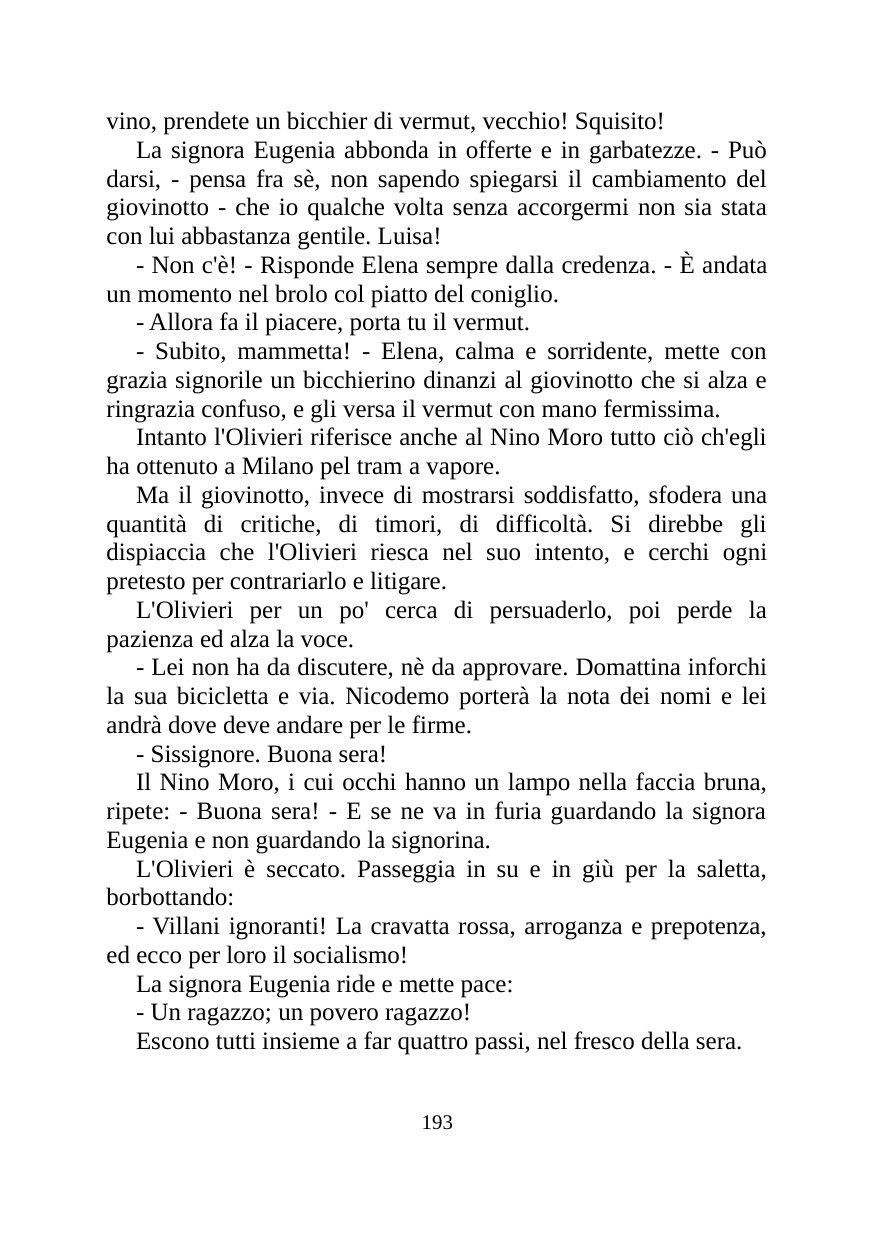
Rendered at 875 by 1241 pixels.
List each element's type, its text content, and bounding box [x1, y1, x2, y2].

text - Sissignore. Buona sera! [106, 739, 768, 767]
text - Villani ignoranti! La cravatta rossa, arroganza e prepotenza, ed ecco per loro il socialismo! [106, 911, 768, 969]
text L'Olivieri è seccato. Passeggia in su e in giù per la saletta, borbottando: [106, 854, 768, 911]
text La signora Eugenia abbonda in offerte e in garbatezze. - Può darsi, - pensa fra sè, non sapendo spiegarsi il cambiamento del giovinotto - che io qualche volta senza accorgermi non sia stata con lui abbastanza gentile. Luisa! [106, 135, 768, 250]
text - Subito, mammetta! - Elena, calma e sorridente, mette con grazia signorile un bicchierino dinanzi al giovinotto che si alza e ringrazia confuso, e gli versa il vermut con mano fermissima. [106, 336, 768, 422]
text Escono tutti insieme a far quattro passi, nel fresco della sera. [106, 1026, 768, 1055]
text - Lei non ha da discutere, nè da approvare. Domattina inforchi la sua bicicletta e via. Nicodemo porterà la nota dei nomi e lei andrà dove deve andare per le firme. [106, 652, 768, 739]
text vino, prendete un bicchier di vermut, vecchio! Squisito! [106, 106, 768, 135]
text Intanto l'Olivieri riferisce anche al Nino Moro tutto ciò ch'egli ha ottenuto a Milano pel tram a vapore. [106, 422, 768, 480]
text La signora Eugenia ride e mette pace: [106, 969, 768, 997]
text L'Olivieri per un po' cerca di persuaderlo, poi perde la pazienza ed alza la voce. [106, 595, 768, 652]
text - Non c'è! - Risponde Elena sempre dalla credenza. - È andata un momento nel brolo col piatto del coniglio. [106, 250, 768, 307]
text Il Nino Moro, i cui occhi hanno un lampo nella faccia bruna, ripete: - Buona sera! - E se ne va in furia guardando la signora Eugenia e non guardando la signorina. [106, 767, 768, 854]
text - Un ragazzo; un povero ragazzo! [106, 997, 768, 1026]
text Ma il giovinotto, invece di mostrarsi soddisfatto, sfodera una quantità di critiche, di timori, di difficoltà. Si direbbe gli dispiaccia che l'Olivieri riesca nel suo intento, e cerchi ogni pretesto per contrariarlo e litigare. [106, 480, 768, 595]
text - Allora fa il piacere, porta tu il vermut. [106, 307, 768, 336]
